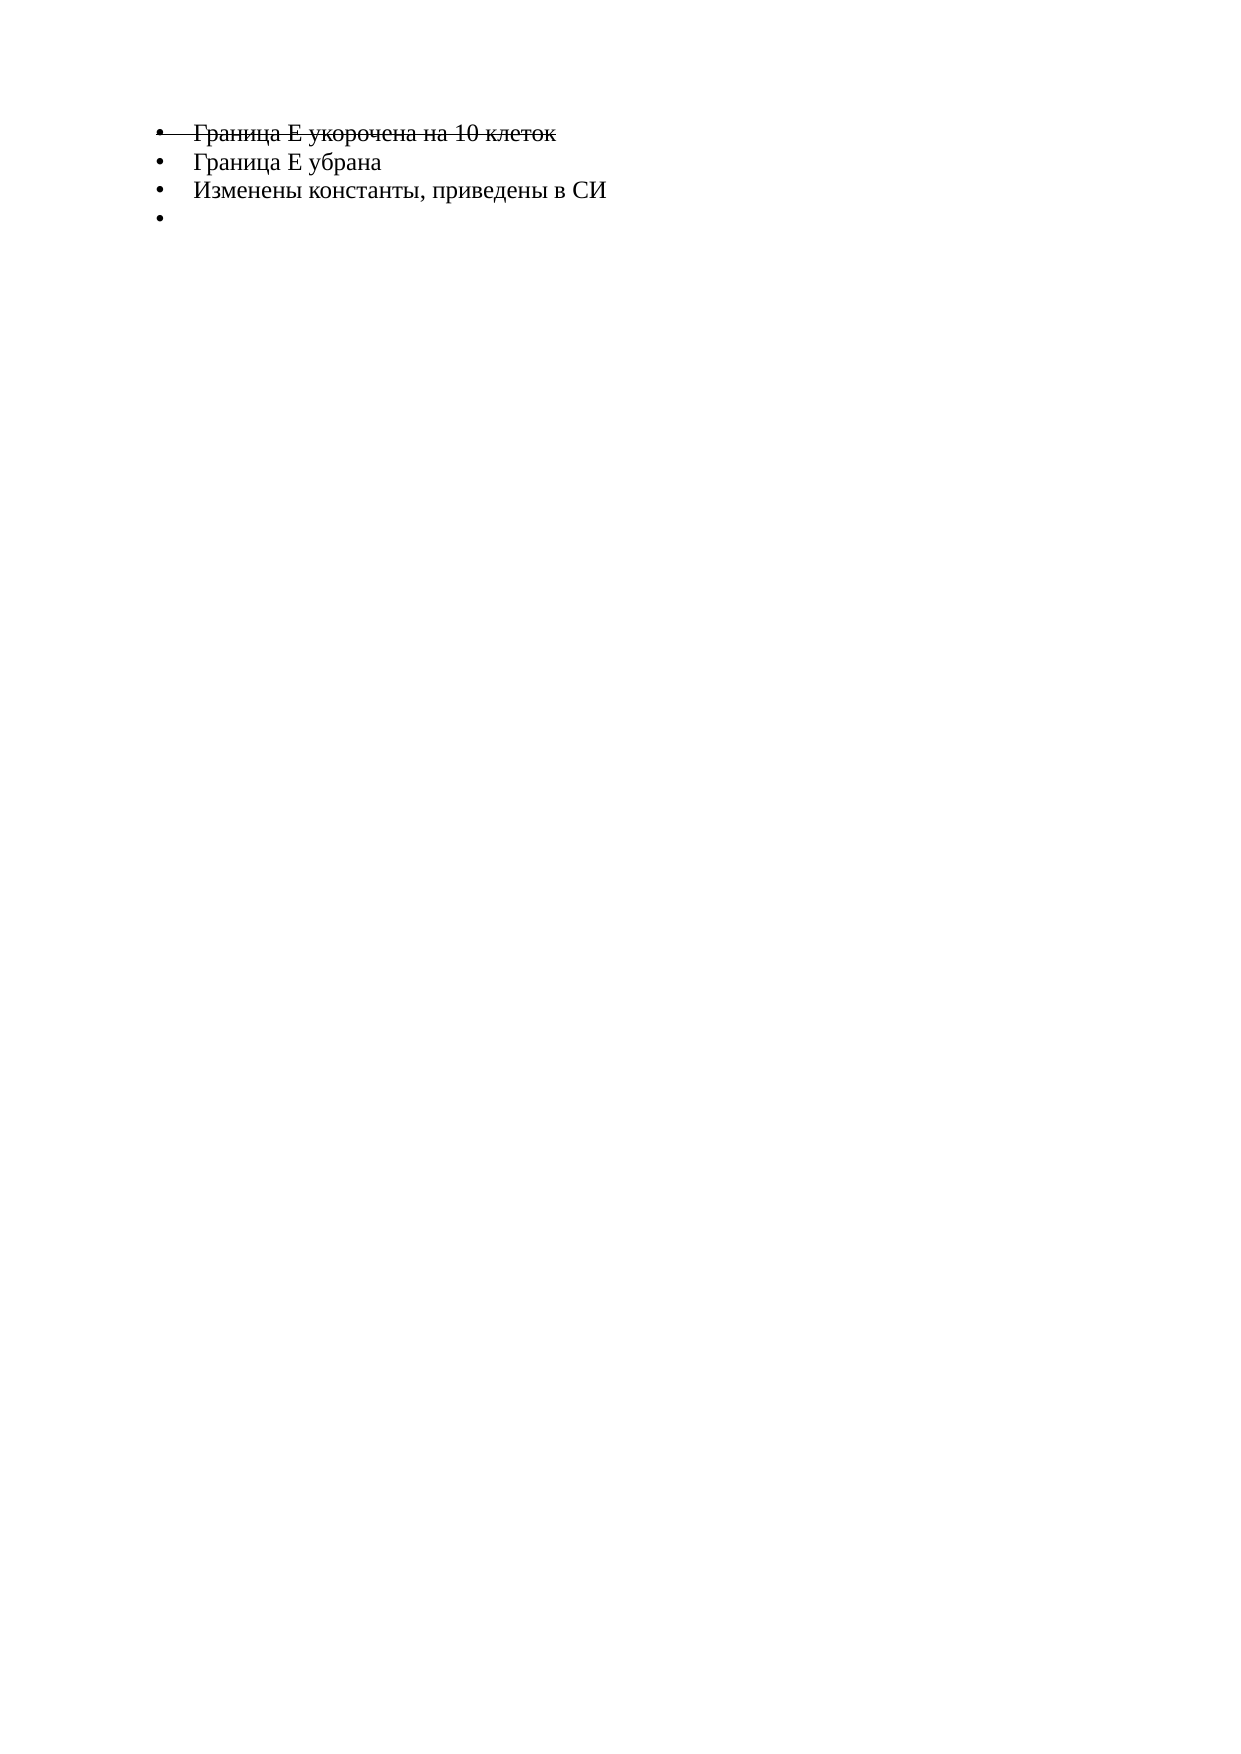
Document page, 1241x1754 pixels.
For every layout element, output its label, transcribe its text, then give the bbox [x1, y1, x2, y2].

list Изменены константы, приведены в СИ [156, 176, 1122, 204]
list Граница E укорочена на 10 клеток [156, 118, 1122, 147]
list Граница Е убрана [156, 147, 1122, 176]
